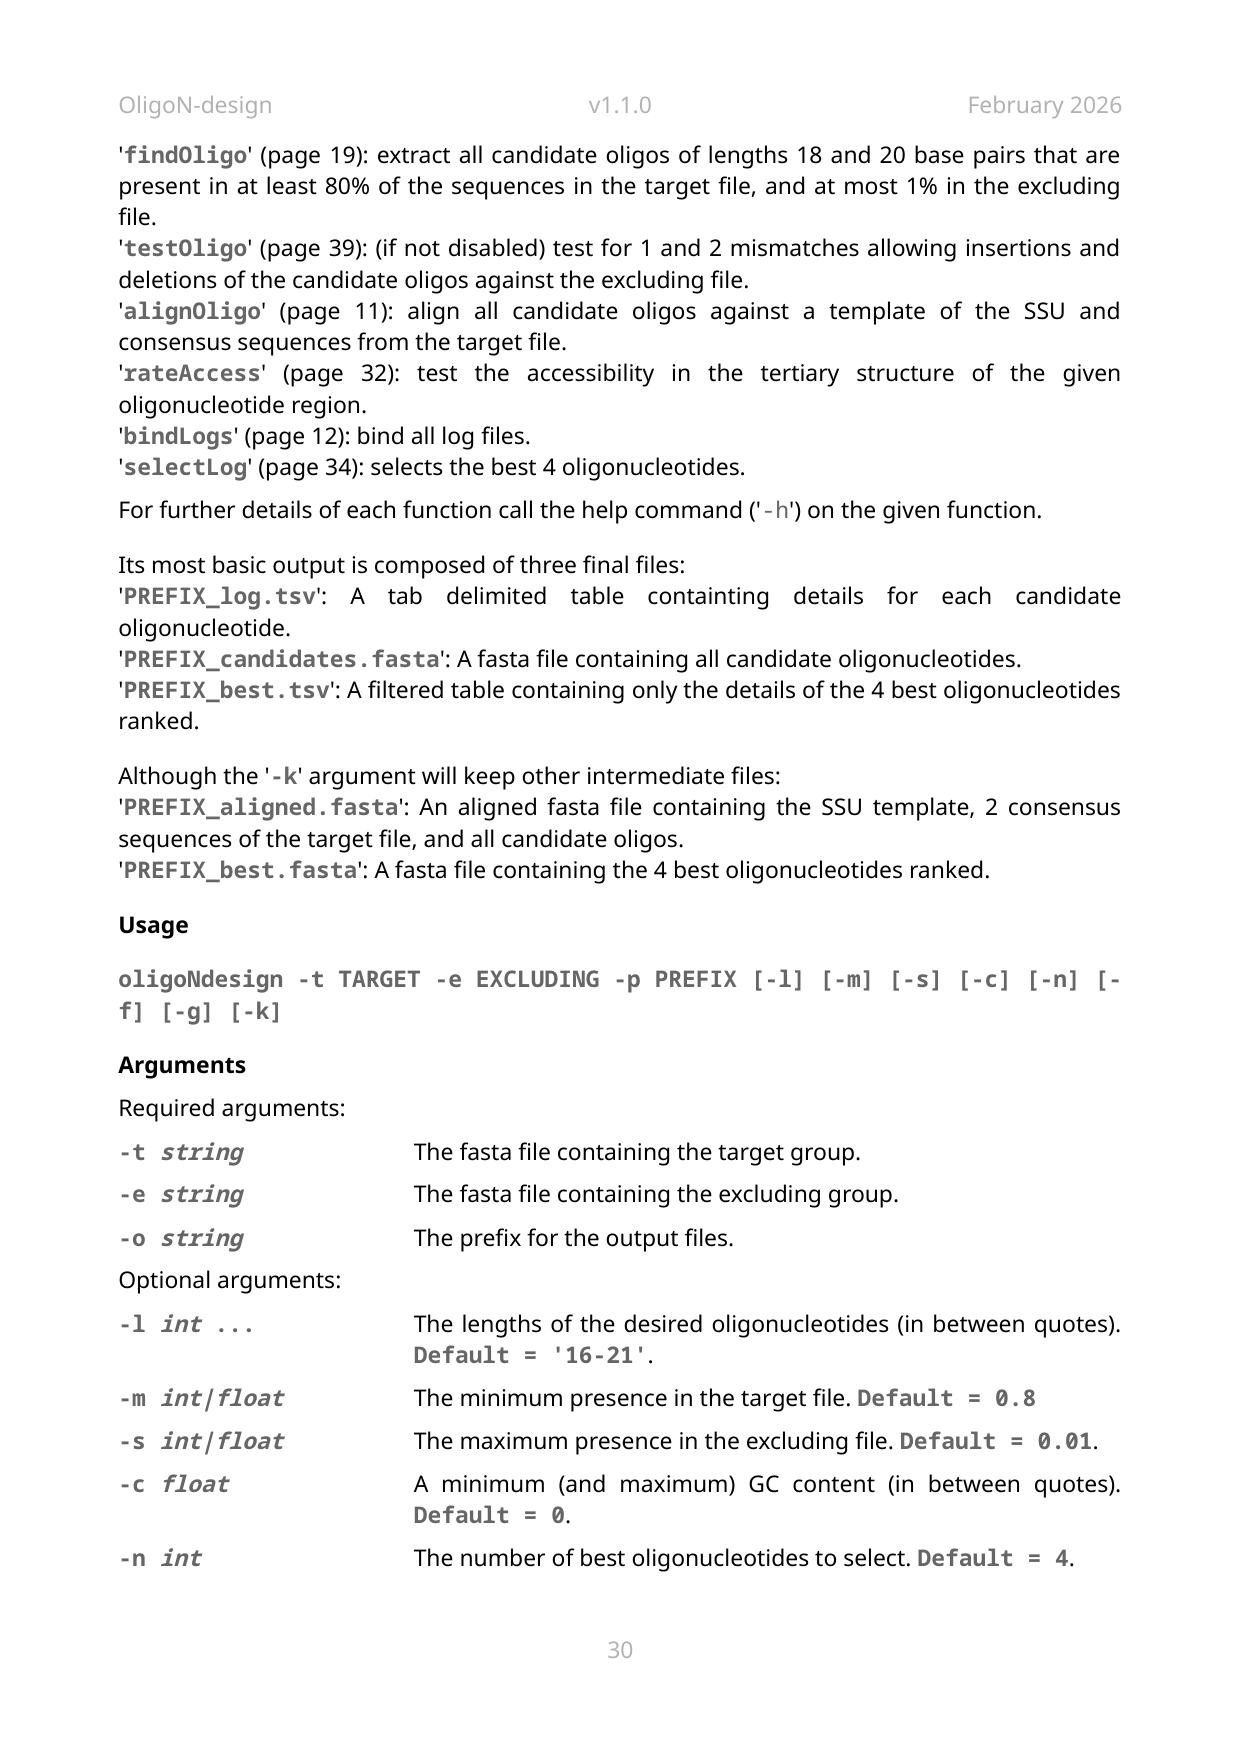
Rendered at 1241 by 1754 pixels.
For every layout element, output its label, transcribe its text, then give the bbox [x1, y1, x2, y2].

text oligoNdesign -t TARGET -e EXCLUDING -p PREFIX [-l] [-m] [-s] [-c] [-n] [-f] [-g] [-k] [118, 963, 1122, 1026]
text -l int ... The lengths of the desired oligonucleotides (in between quotes). Default = '16-21'. [118, 1307, 1122, 1370]
text 'PREFIX_aligned.fasta': An aligned fasta file containing the SSU template, 2 consensus sequences of the target file, and all candidate oligos. [118, 791, 1122, 854]
text Usage [118, 908, 1122, 940]
text 'rateAccess' (page 31): test the accessibility in the tertiary structure of the given oligonucleotide region. [118, 357, 1122, 420]
text 'testOligo' (page 38): (if not disabled) test for 1 and 2 mismatches allowing insertions and deletions of the candidate oligos against the excluding file. [118, 232, 1122, 295]
text -n int The number of best oligonucleotides to select. Default = 4. [118, 1542, 1122, 1573]
text -s int|float The maximum presence in the excluding file. Default = 0.01. [118, 1425, 1122, 1456]
text 'findOligo' (page 18): extract all candidate oligos of lengths 18 and 20 base pairs that are present in at least 80% of the sequences in the target file, and at most 1% in the excluding file. [118, 139, 1122, 232]
text 'bindLogs' (page 12): bind all log files. [118, 420, 1122, 451]
text 'PREFIX_best.tsv': A filtered table containing only the details of the 4 best oligonucleotides ranked. [118, 674, 1122, 736]
text 'PREFIX_candidates.fasta': A fasta file containing all candidate oligonucleotides. [118, 643, 1122, 674]
text For further details of each function call the help command ('-h') on the given function. [118, 494, 1122, 525]
text 'selectLog' (page 33): selects the best 4 oligonucleotides. [118, 451, 1122, 482]
text -t string The fasta file containing the target group. [118, 1135, 1122, 1167]
text 'PREFIX_log.tsv': A tab delimited table containting details for each candidate oligonucleotide. [118, 580, 1122, 643]
text -m int|float The minimum presence in the target file. Default = 0.8 [118, 1382, 1122, 1413]
text Its most basic output is composed of three final files: [118, 549, 1122, 580]
text Although the '-k' argument will keep other intermediate files: [118, 760, 1122, 791]
text -c float A minimum (and maximum) GC content (in between quotes). Default = 0. [118, 1468, 1122, 1530]
text 'PREFIX_best.fasta': A fasta file containing the 4 best oligonucleotides ranked. [118, 854, 1122, 885]
text -o string The prefix for the output files. [118, 1221, 1122, 1253]
text 'alignOligo' (page 11): align all candidate oligos against a template of the SSU and consensus sequences from the target file. [118, 295, 1122, 357]
text -e string The fasta file containing the excluding group. [118, 1178, 1122, 1210]
text Optional arguments: [118, 1264, 1122, 1296]
text Required arguments: [118, 1092, 1122, 1124]
text Arguments [118, 1049, 1122, 1081]
